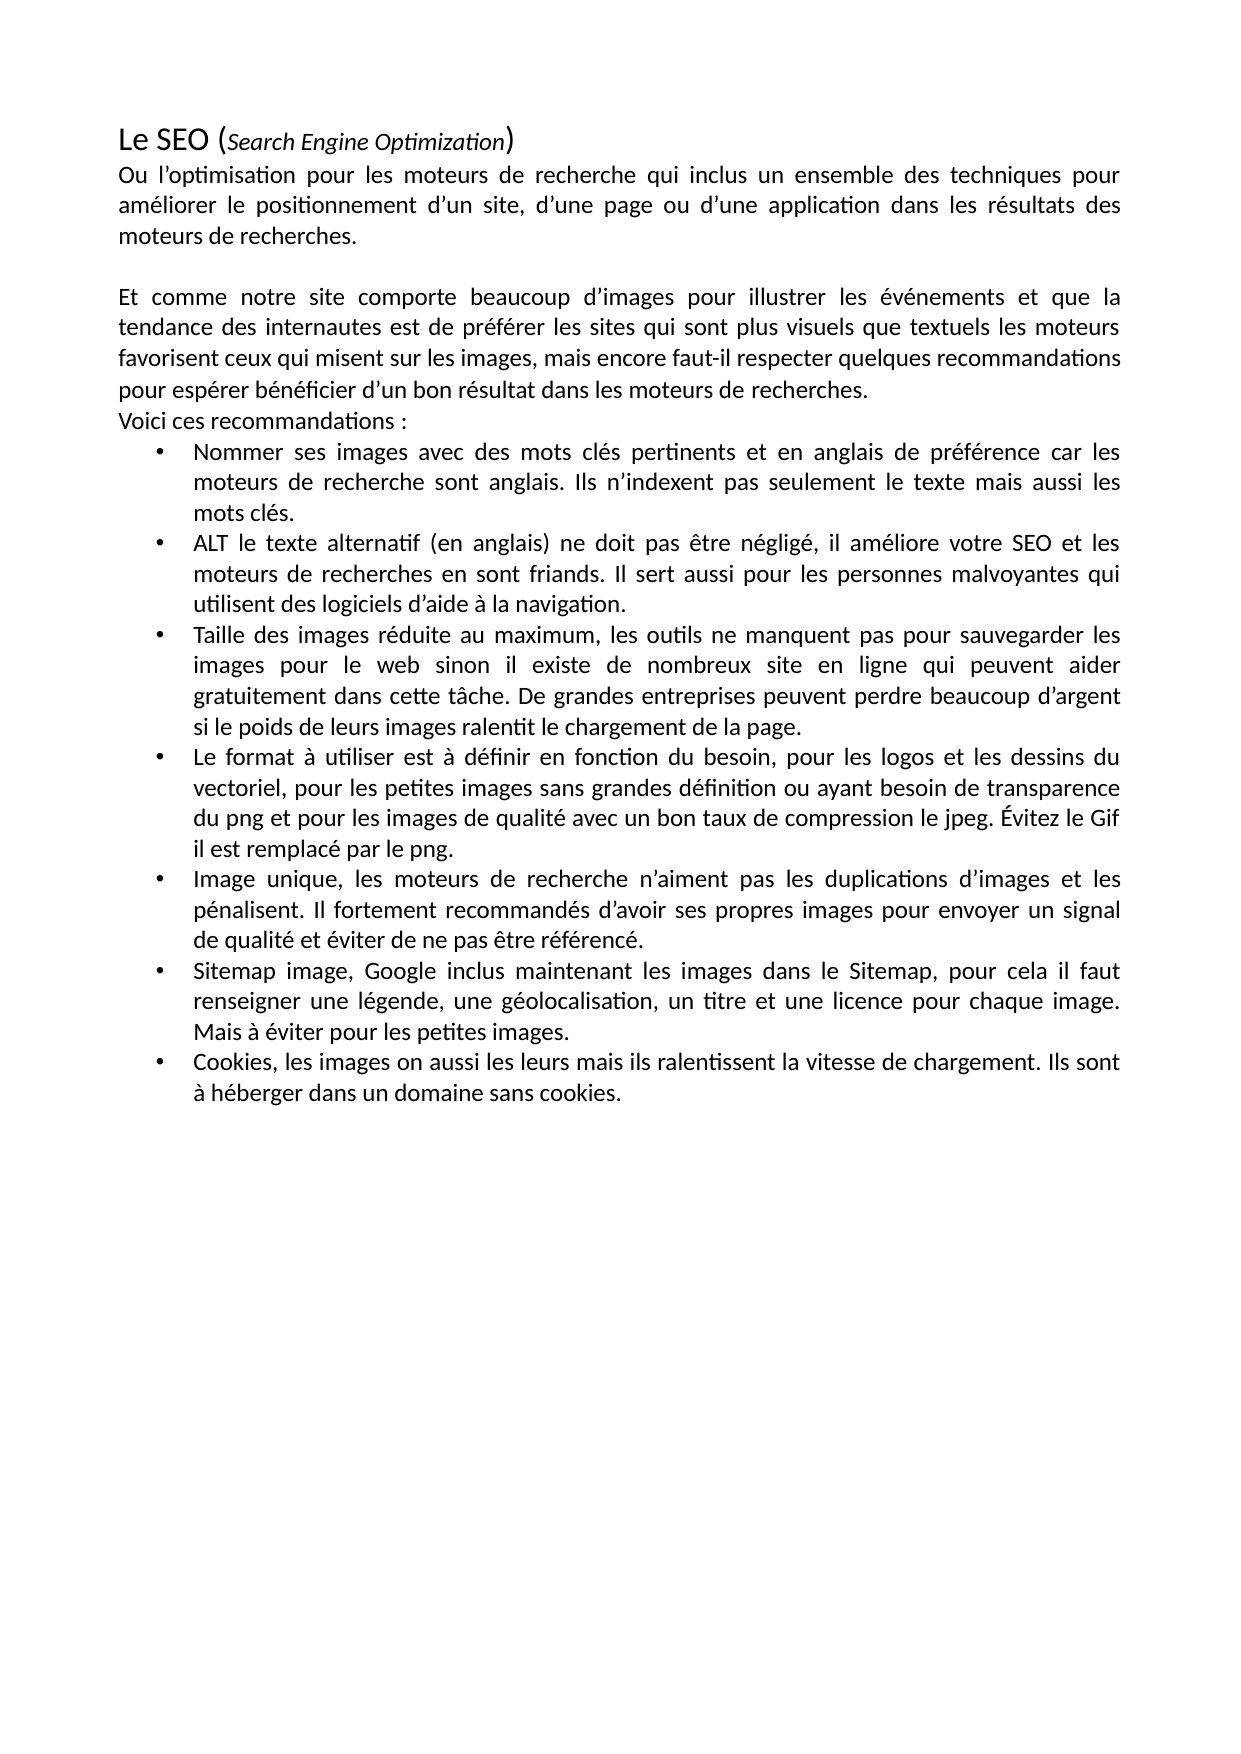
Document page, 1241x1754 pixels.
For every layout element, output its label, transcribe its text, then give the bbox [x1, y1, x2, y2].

list Le format à utiliser est à définir en fonction du besoin, pour les logos et les dessins du vectoriel, pour les petites images sans grandes définition ou ayant besoin de transparence du png et pour les images de qualité avec un bon taux de compression le jpeg. Évitez le Gif il est remplacé par le png. [156, 741, 1122, 863]
list Nommer ses images avec des mots clés pertinents et en anglais de préférence car les moteurs de recherche sont anglais. Ils n’indexent pas seulement le texte mais aussi les mots clés. [156, 436, 1122, 528]
list Image unique, les moteurs de recherche n’aiment pas les duplications d’images et les pénalisent. Il fortement recommandés d’avoir ses propres images pour envoyer un signal de qualité et éviter de ne pas être référencé. [156, 863, 1122, 955]
list Taille des images réduite au maximum, les outils ne manquent pas pour sauvegarder les images pour le web sinon il existe de nombreux site en ligne qui peuvent aider gratuitement dans cette tâche. De grandes entreprises peuvent perdre beaucoup d’argent si le poids de leurs images ralentit le chargement de la page. [156, 619, 1122, 741]
text Et comme notre site comporte beaucoup d’images pour illustrer les événements et que la tendance des internautes est de préférer les sites qui sont plus visuels que textuels les moteurs favorisent ceux qui misent sur les images, mais encore faut-il respecter quelques recommandations pour espérer bénéficier d’un bon résultat dans les moteurs de recherches. [118, 281, 1122, 406]
text Ou l’optimisation pour les moteurs de recherche qui inclus un ensemble des techniques pour améliorer le positionnement d’un site, d’une page ou d’une application dans les résultats des moteurs de recherches. [118, 159, 1122, 250]
text Le SEO (Search Engine Optimization) [118, 118, 1122, 159]
list ALT le texte alternatif (en anglais) ne doit pas être négligé, il améliore votre SEO et les moteurs de recherches en sont friands. Il sert aussi pour les personnes malvoyantes qui utilisent des logiciels d’aide à la navigation. [156, 528, 1122, 619]
list Sitemap image, Google inclus maintenant les images dans le Sitemap, pour cela il faut renseigner une légende, une géolocalisation, un titre et une licence pour chaque image. Mais à éviter pour les petites images. [156, 955, 1122, 1046]
list Cookies, les images on aussi les leurs mais ils ralentissent la vitesse de chargement. Ils sont à héberger dans un domaine sans cookies. [156, 1046, 1122, 1107]
text Voici ces recommandations : [118, 406, 1122, 436]
